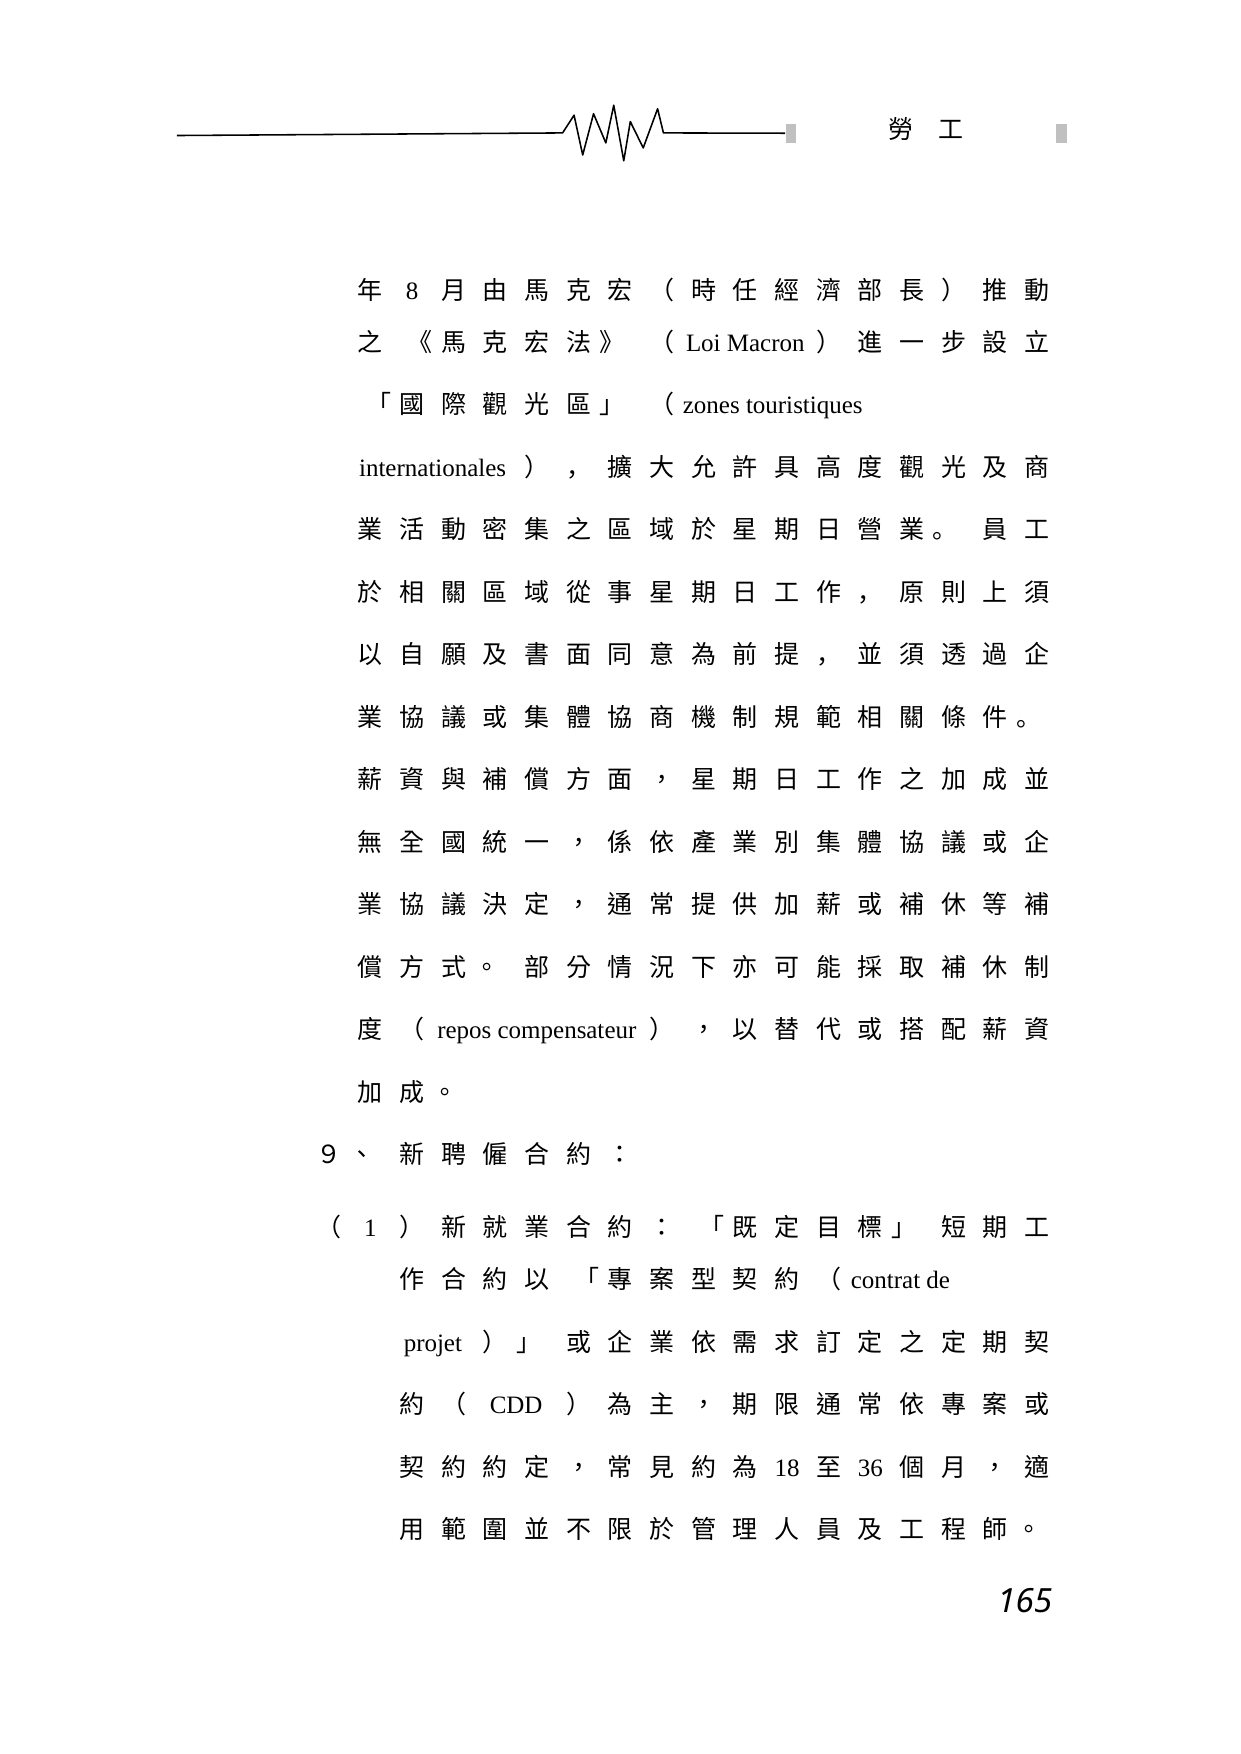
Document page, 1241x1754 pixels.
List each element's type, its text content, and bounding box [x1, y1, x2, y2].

text ９、新聘僱合約： [281, 1111, 1058, 1174]
text 年8月由馬克宏（時任經濟部長）推動之《馬克宏法》（Loi Macron）進一步設立「國際觀光區」（zones touristiques internationales），擴大允許具高度觀光及商業活動密集之區域於星期日營業。員工於相關區域從事星期日工作，原則上須以自願及書面同意為前提，並須透過企業協議或集體協商機制規範相關條件。薪資與補償方面，星期日工作之加成並無全國統一，係依產業別集體協議或企業協議決定，通常提供加薪或補休等補償方式。部分情況下亦可能採取補休制度（repos compensateur），以替代或搭配薪資加成。 [281, 236, 1058, 1111]
text （1）新就業合約：「既定目標」短期工作合約以「專案型契約（contrat de projet）」或企業依需求訂定之定期契約（CDD）為主，期限通常依專案或契約約定，常見約為18至36個月，適用範圍並不限於管理人員及工程師。 [306, 1174, 1058, 1549]
